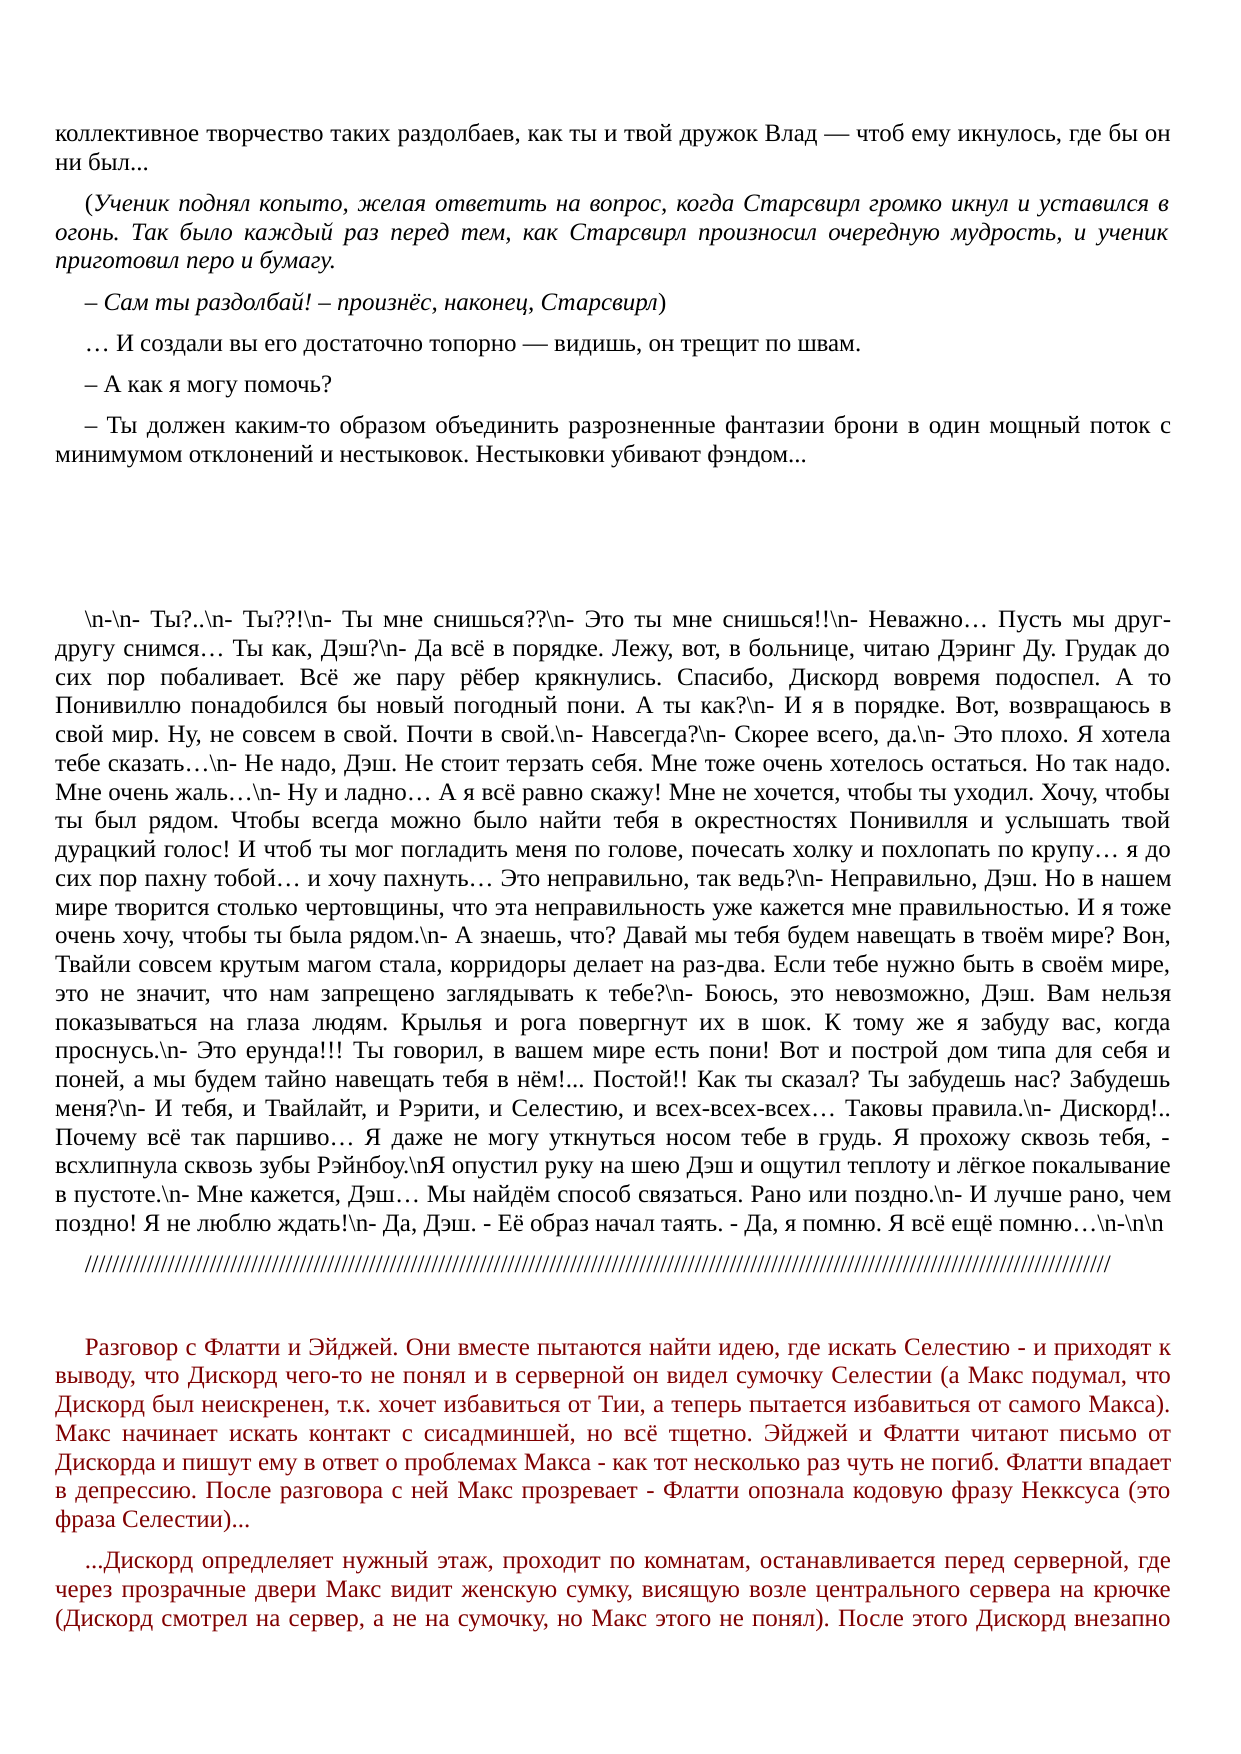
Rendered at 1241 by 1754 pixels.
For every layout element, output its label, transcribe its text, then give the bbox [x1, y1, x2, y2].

text ...Дискорд опредлеляет нужный этаж, проходит по комнатам, останавливается перед серверной, где через прозрачные двери Макс видит женскую сумку, висящую возле центрального сервера на крючке (Дискорд смотрел на сервер, а не на сумочку, но Макс этого не понял). После этого Дискорд внезапно [55, 1546, 1172, 1632]
text Разговор с Флатти и Эйджей. Они вместе пытаются найти идею, где искать Селестию - и приходят к выводу, что Дискорд чего-то не понял и в серверной он видел сумочку Селестии (а Макс подумал, что Дискорд был неискренен, т.к. хочет избавиться от Тии, а теперь пытается избавиться от самого Макса). Макс начинает искать контакт с сисадминшей, но всё тщетно. Эйджей и Флатти читают письмо от Дискорда и пишут ему в ответ о проблемах Макса - как тот несколько раз чуть не погиб. Флатти впадает в депрессию. После разговора с ней Макс прозревает - Флатти опознала кодовую фразу Некксуса (это фраза Селестии)... [55, 1332, 1172, 1533]
text \n-\n- Ты?..\n- Ты??!\n- Ты мне снишься??\n- Это ты мне снишься!!\n- Неважно… Пусть мы друг-другу снимся… Ты как, Дэш?\n- Да всё в порядке. Лежу, вот, в больнице, читаю Дэринг Ду. Грудак до сих пор побаливает. Всё же пару рёбер крякнулись. Спасибо, Дискорд вовремя подоспел. А то Понивиллю понадобился бы новый погодный пони. А ты как?\n- И я в порядке. Вот, возвращаюсь в свой мир. Ну, не совсем в свой. Почти в свой.\n- Навсегда?\n- Скорее всего, да.\n- Это плохо. Я хотела тебе сказать…\n- Не надо, Дэш. Не стоит терзать себя. Мне тоже очень хотелось остаться. Но так надо. Мне очень жаль…\n- Ну и ладно… А я всё равно скажу! Мне не хочется, чтобы ты уходил. Хочу, чтобы ты был рядом. Чтобы всегда можно было найти тебя в окрестностях Понивилля и услышать твой дурацкий голос! И чтоб ты мог погладить меня по голове, почесать холку и похлопать по крупу… я до сих пор пахну тобой… и хочу пахнуть… Это неправильно, так ведь?\n- Неправильно, Дэш. Но в нашем мире творится столько чертовщины, что эта неправильность уже кажется мне правильностью. И я тоже очень хочу, чтобы ты была рядом.\n- А знаешь, что? Давай мы тебя будем навещать в твоём мире? Вон, Твайли совсем крутым магом стала, корридоры делает на раз-два. Если тебе нужно быть в своём мире, это не значит, что нам запрещено заглядывать к тебе?\n- Боюсь, это невозможно, Дэш. Вам нельзя показываться на глаза людям. Крылья и рога повергнут их в шок. К тому же я забуду вас, когда проснусь.\n- Это ерунда!!! Ты говорил, в вашем мире есть пони! Вот и построй дом типа для себя и поней, а мы будем тайно навещать тебя в нём!... Постой!! Как ты сказал? Ты забудешь нас? Забудешь меня?\n- И тебя, и Твайлайт, и Рэрити, и Селестию, и всех-всех-всех… Таковы правила.\n- Дискорд!.. Почему всё так паршиво… Я даже не могу уткнуться носом тебе в грудь. Я прохожу сквозь тебя, - всхлипнула сквозь зубы Рэйнбоу.\nЯ опустил руку на шею Дэш и ощутил теплоту и лёгкое покалывание в пустоте.\n- Мне кажется, Дэш… Мы найдём способ связаться. Рано или поздно.\n- И лучше рано, чем поздно! Я не люблю ждать!\n- Да, Дэш. - Её образ начал таять. - Да, я помню. Я всё ещё помню…\n-\n\n [55, 604, 1172, 1237]
text – А как я могу помочь? [55, 369, 1172, 398]
text – Ты должен каким-то образом объединить разрозненные фантазии брони в один мощный поток с минимумом отклонений и нестыковок. Нестыковки убивают фэндом... [55, 411, 1172, 468]
text (Ученик поднял копыто, желая ответить на вопрос, когда Старсвирл громко икнул и уставился в огонь. Так было каждый раз перед тем, как Старсвирл произносил очередную мудрость, и ученик приготовил перо и бумагу. [55, 188, 1172, 274]
text … И создали вы его достаточно топорно — видишь, он трещит по швам. [55, 328, 1172, 357]
text – Сам ты раздолбай! – произнёс, наконец, Старсвирл) [55, 287, 1172, 316]
text коллективное творчество таких раздолбаев, как ты и твой дружок Влад — чтоб ему икнулось, где бы он ни был... [55, 118, 1172, 176]
text //////////////////////////////////////////////////////////////////////////////////////////////////////////////////////////////////////////////////// [55, 1249, 1172, 1278]
